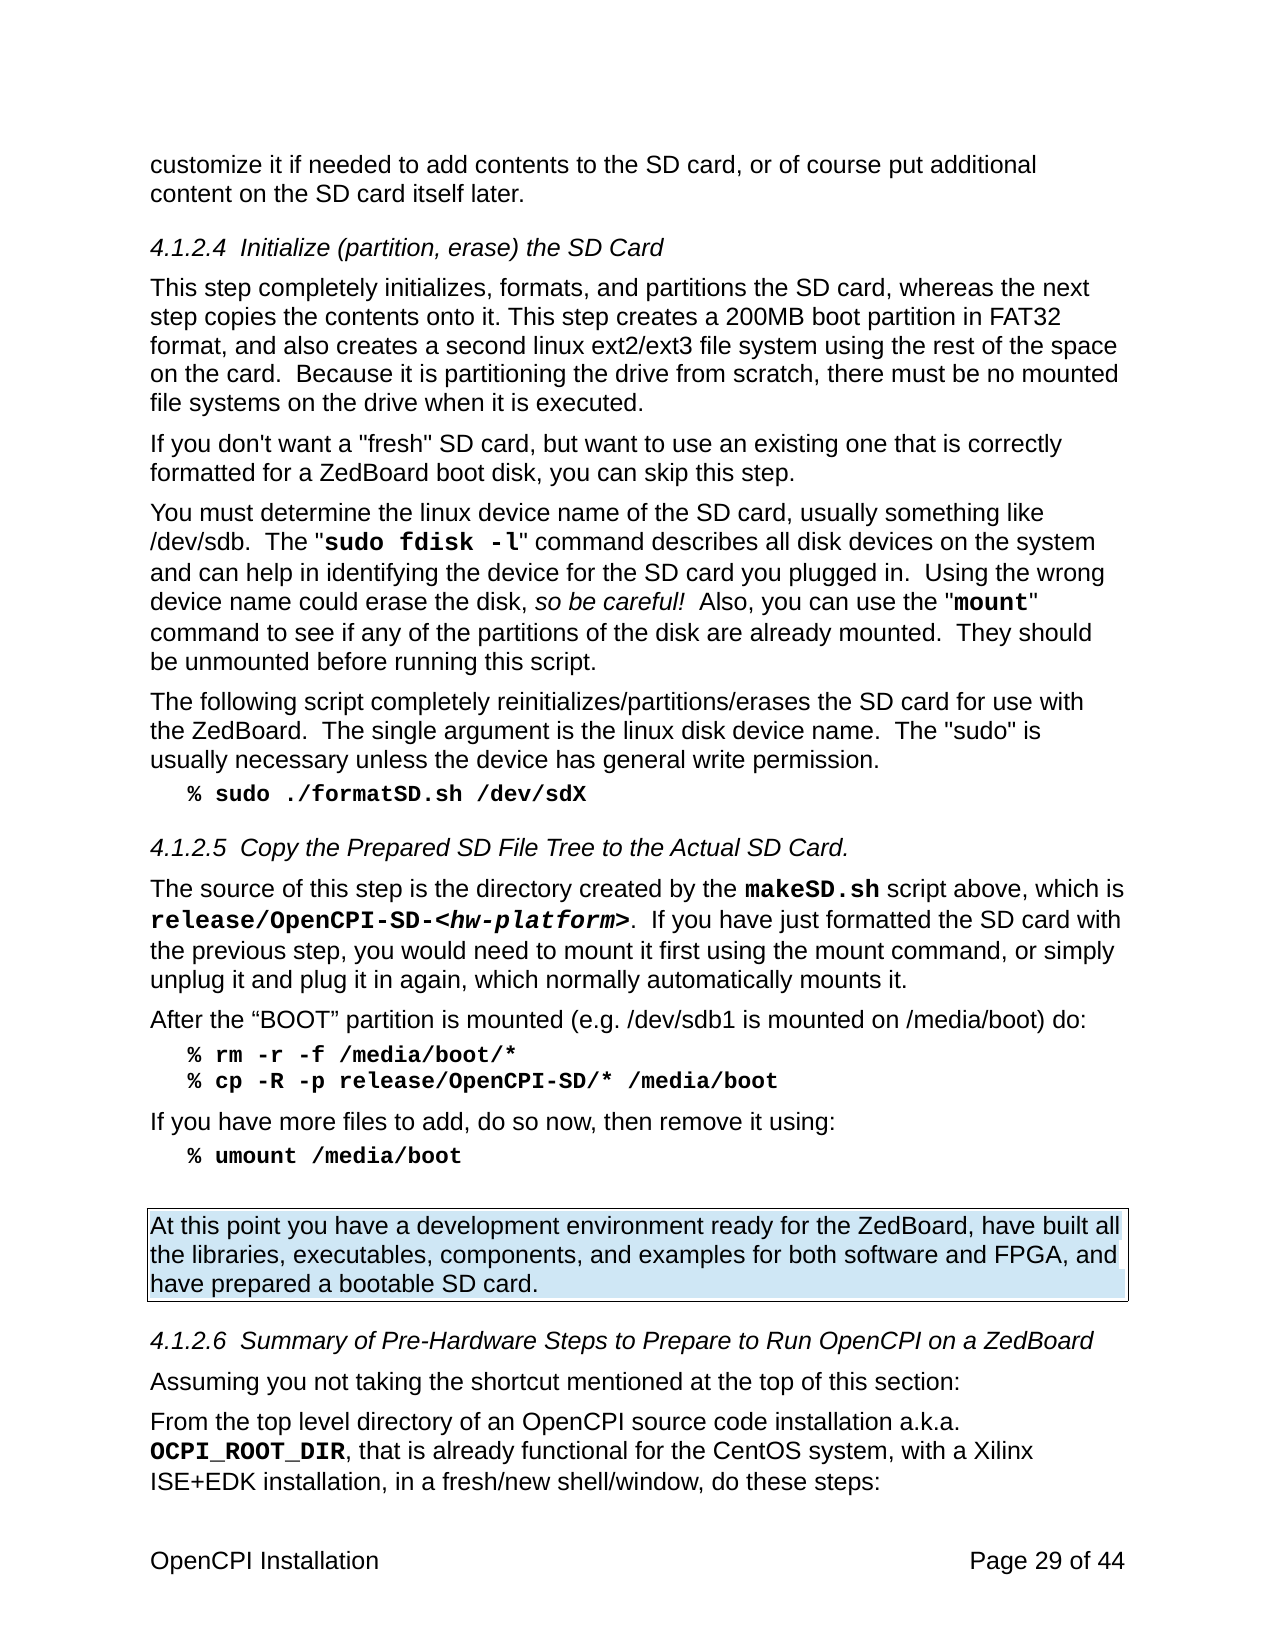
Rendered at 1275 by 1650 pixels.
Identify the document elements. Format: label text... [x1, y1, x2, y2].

text This step completely initializes, formats, and partitions the SD card, whereas the next step copies the contents onto it. This step creates a 200MB boot partition in FAT32 format, and also creates a second linux ext2/ext3 file system using the rest of the space on the card. Because it is partitioning the drive from scratch, there must be no mounted file systems on the drive when it is executed. [150, 273, 1125, 417]
text Assuming you not taking the shortcut mentioned at the top of this section: [150, 1366, 1125, 1395]
text If you have more files to add, do so now, then remove it using: [150, 1107, 1125, 1136]
text At this point you have a development environment ready for the ZedBoard, have built all the libraries, executables, components, and examples for both software and FPGA, and have prepared a bootable SD card. [148, 1209, 1128, 1301]
subtitle Initialize (partition, erase) the SD Card [150, 232, 1125, 261]
text The following script completely reinitializes/partitions/erases the SD card for use with the ZedBoard. The single argument is the linux disk device name. The "sudo" is usually necessary unless the device has general write permission. [150, 687, 1125, 773]
text customize it if needed to add contents to the SD card, or of course put additional content on the SD card itself later. [150, 150, 1125, 207]
text After the “BOOT” partition is mounted (e.g. /dev/sdb1 is mounted on /media/boot) do: [150, 1006, 1125, 1034]
subtitle Copy the Prepared SD File Tree to the Actual SD Card. [150, 833, 1125, 862]
text If you don't want a "fresh" SD card, but want to use an existing one that is correctly formatted for a ZedBoard boot disk, you can skip this step. [150, 429, 1125, 486]
text % sudo ./formatSD.sh /dev/sdX [187, 782, 1125, 808]
text You must determine the linux device name of the SD card, usually something like /dev/sdb. The "sudo fdisk -l" command describes all disk devices on the system and can help in identifying the device for the SD card you plugged in. Using the wrong device name could erase the disk, so be careful! Also, you can use the "mount" command to see if any of the partitions of the disk are already mounted. They should be unmounted before running this script. [150, 498, 1125, 675]
text % rm -r -f /media/boot/* % cp -R -p release/OpenCPI-SD/* /media/boot [187, 1043, 1125, 1095]
text From the top level directory of an OpenCPI source code installation a.k.a. OCPI_ROOT_DIR, that is already functional for the CentOS system, with a Xilinx ISE+EDK installation, in a fresh/new shell/window, do these steps: [150, 1407, 1125, 1496]
text % umount /media/boot [187, 1145, 1125, 1171]
subtitle Summary of Pre-Hardware Steps to Prepare to Run OpenCPI on a ZedBoard [150, 1326, 1125, 1354]
text The source of this step is the directory created by the makeSD.sh script above, which is release/OpenCPI-SD-<hw-platform>. If you have just formatted the SD card with the previous step, you would need to mount it first using the mount command, or simply unplug it and plug it in again, which normally automatically mounts it. [150, 874, 1125, 993]
